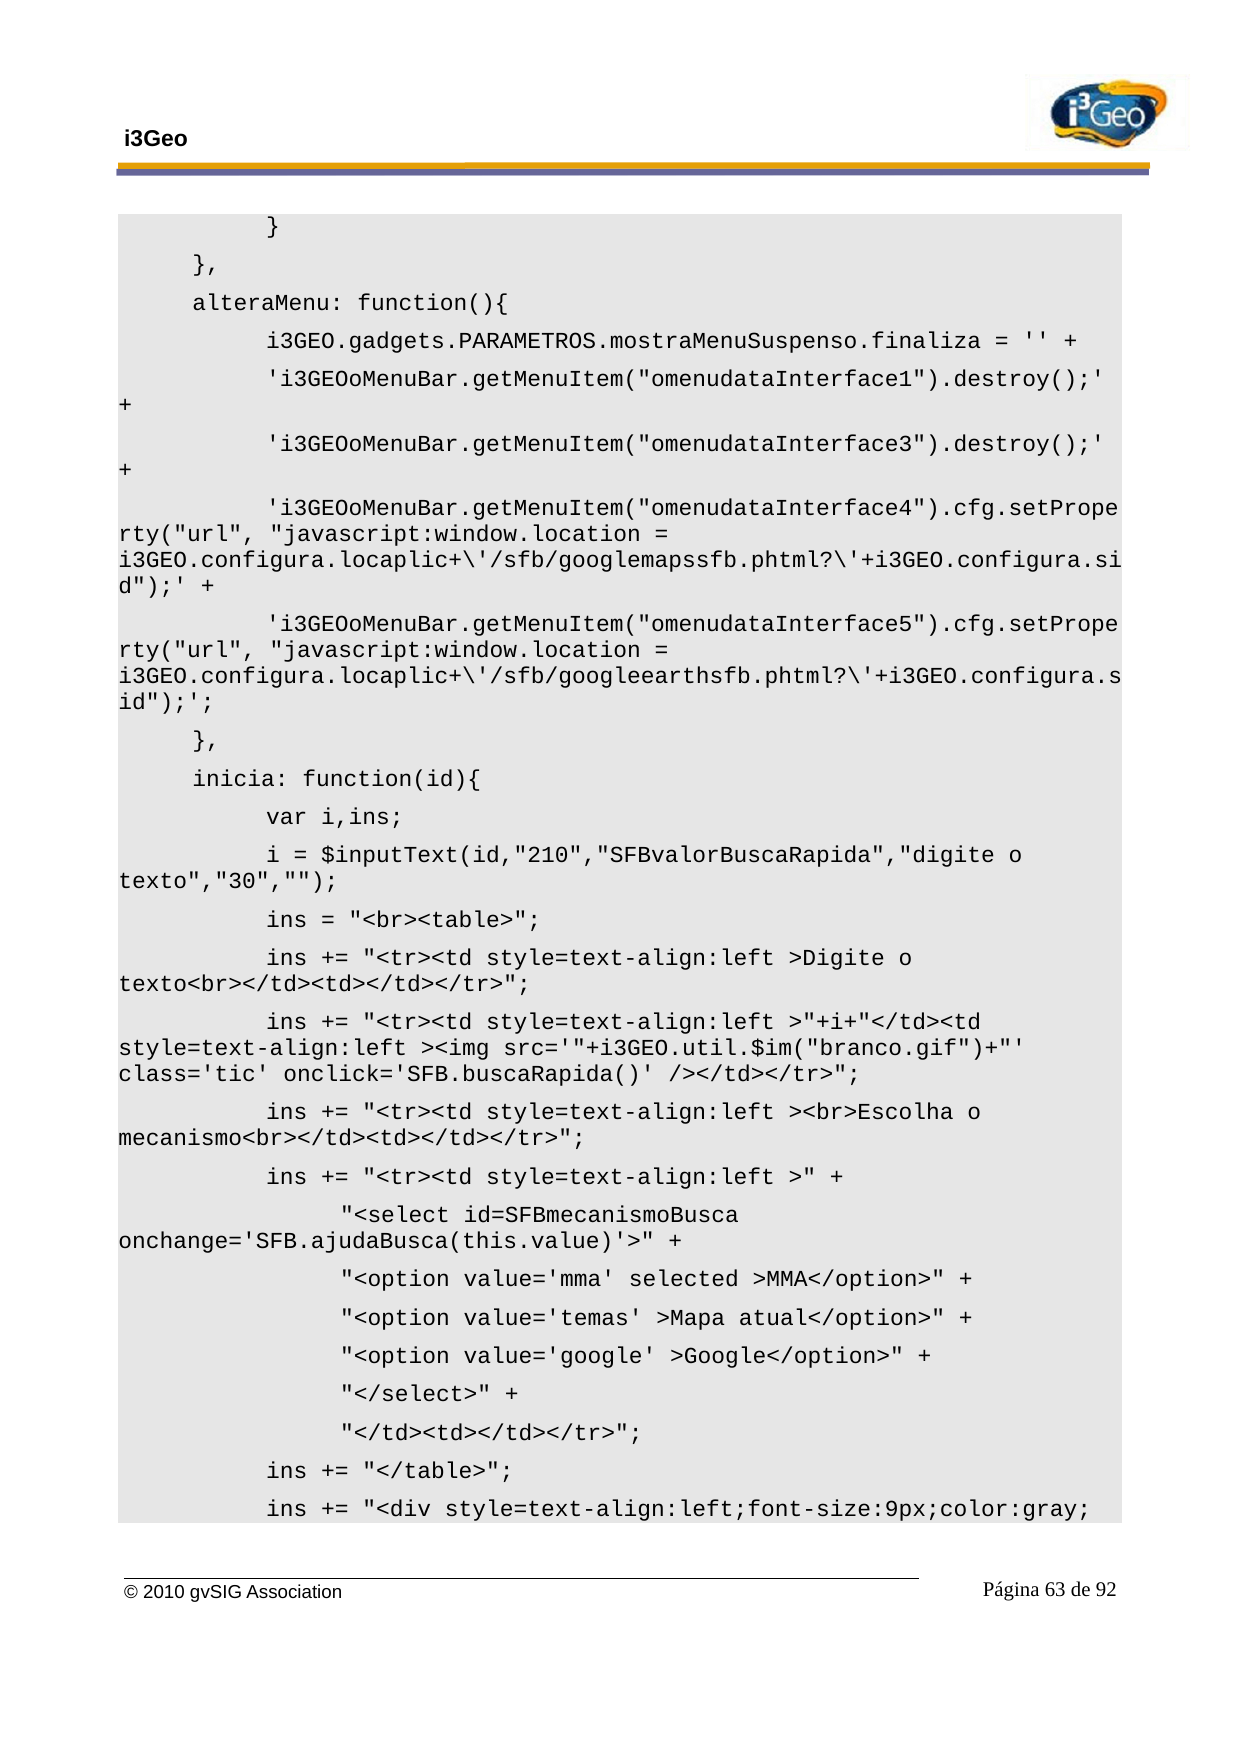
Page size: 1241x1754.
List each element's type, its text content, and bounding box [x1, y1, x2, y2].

text i3GEO.gadgets.PARAMETROS.mostraMenuSuspenso.finaliza = '' + [118, 329, 1122, 355]
text "<select id=SFBmecanismoBusca onchange='SFB.ajudaBusca(this.value)'>" + [118, 1203, 1122, 1255]
text "<option value='google' >Google</option>" + [118, 1344, 1122, 1370]
picture [1025, 74, 1191, 151]
text } [118, 214, 1122, 240]
text ins += "<tr><td style=text-align:left >" + [118, 1165, 1122, 1191]
text "</select>" + [118, 1383, 1122, 1408]
text "<option value='temas' >Mapa atual</option>" + [118, 1306, 1122, 1332]
text ins = "<br><table>"; [118, 908, 1122, 934]
text "<option value='mma' selected >MMA</option>" + [118, 1268, 1122, 1293]
text }, [118, 729, 1122, 754]
text ins += "<tr><td style=text-align:left ><br>Escolha o mecanismo<br></td><td></td></tr>"; [118, 1101, 1122, 1153]
text "</td><td></td></tr>"; [118, 1421, 1122, 1447]
text ins += "<div style=text-align:left;font-size:9px;color:gray; [118, 1498, 1122, 1523]
text 'i3GEOoMenuBar.getMenuItem("omenudataInterface5").cfg.setProperty("url", "javascript:window.location = i3GEO.configura.locaplic+\'/sfb/googleearthsfb.phtml?\'+i3GEO.configura.sid");'; [118, 612, 1122, 716]
text 'i3GEOoMenuBar.getMenuItem("omenudataInterface1").destroy();' + [118, 368, 1122, 420]
text alteraMenu: function(){ [118, 291, 1122, 317]
text 'i3GEOoMenuBar.getMenuItem("omenudataInterface4").cfg.setProperty("url", "javascript:window.location = i3GEO.configura.locaplic+\'/sfb/googlemapssfb.phtml?\'+i3GEO.configura.sid");' + [118, 496, 1122, 600]
text inicia: function(id){ [118, 767, 1122, 793]
text ins += "</table>"; [118, 1459, 1122, 1485]
text ins += "<tr><td style=text-align:left >Digite o texto<br></td><td></td></tr>"; [118, 946, 1122, 998]
text 'i3GEOoMenuBar.getMenuItem("omenudataInterface3").destroy();' + [118, 432, 1122, 484]
text }, [118, 253, 1122, 279]
text ins += "<tr><td style=text-align:left >"+i+"</td><td style=text-align:left ><img src='"+i3GEO.util.$im("branco.gif")+"' class='tic' onclick='SFB.buscaRapida()' /></td></tr>"; [118, 1011, 1122, 1088]
text var i,ins; [118, 805, 1122, 831]
text i = $inputText(id,"210","SFBvalorBuscaRapida","digite o texto","30",""); [118, 844, 1122, 896]
